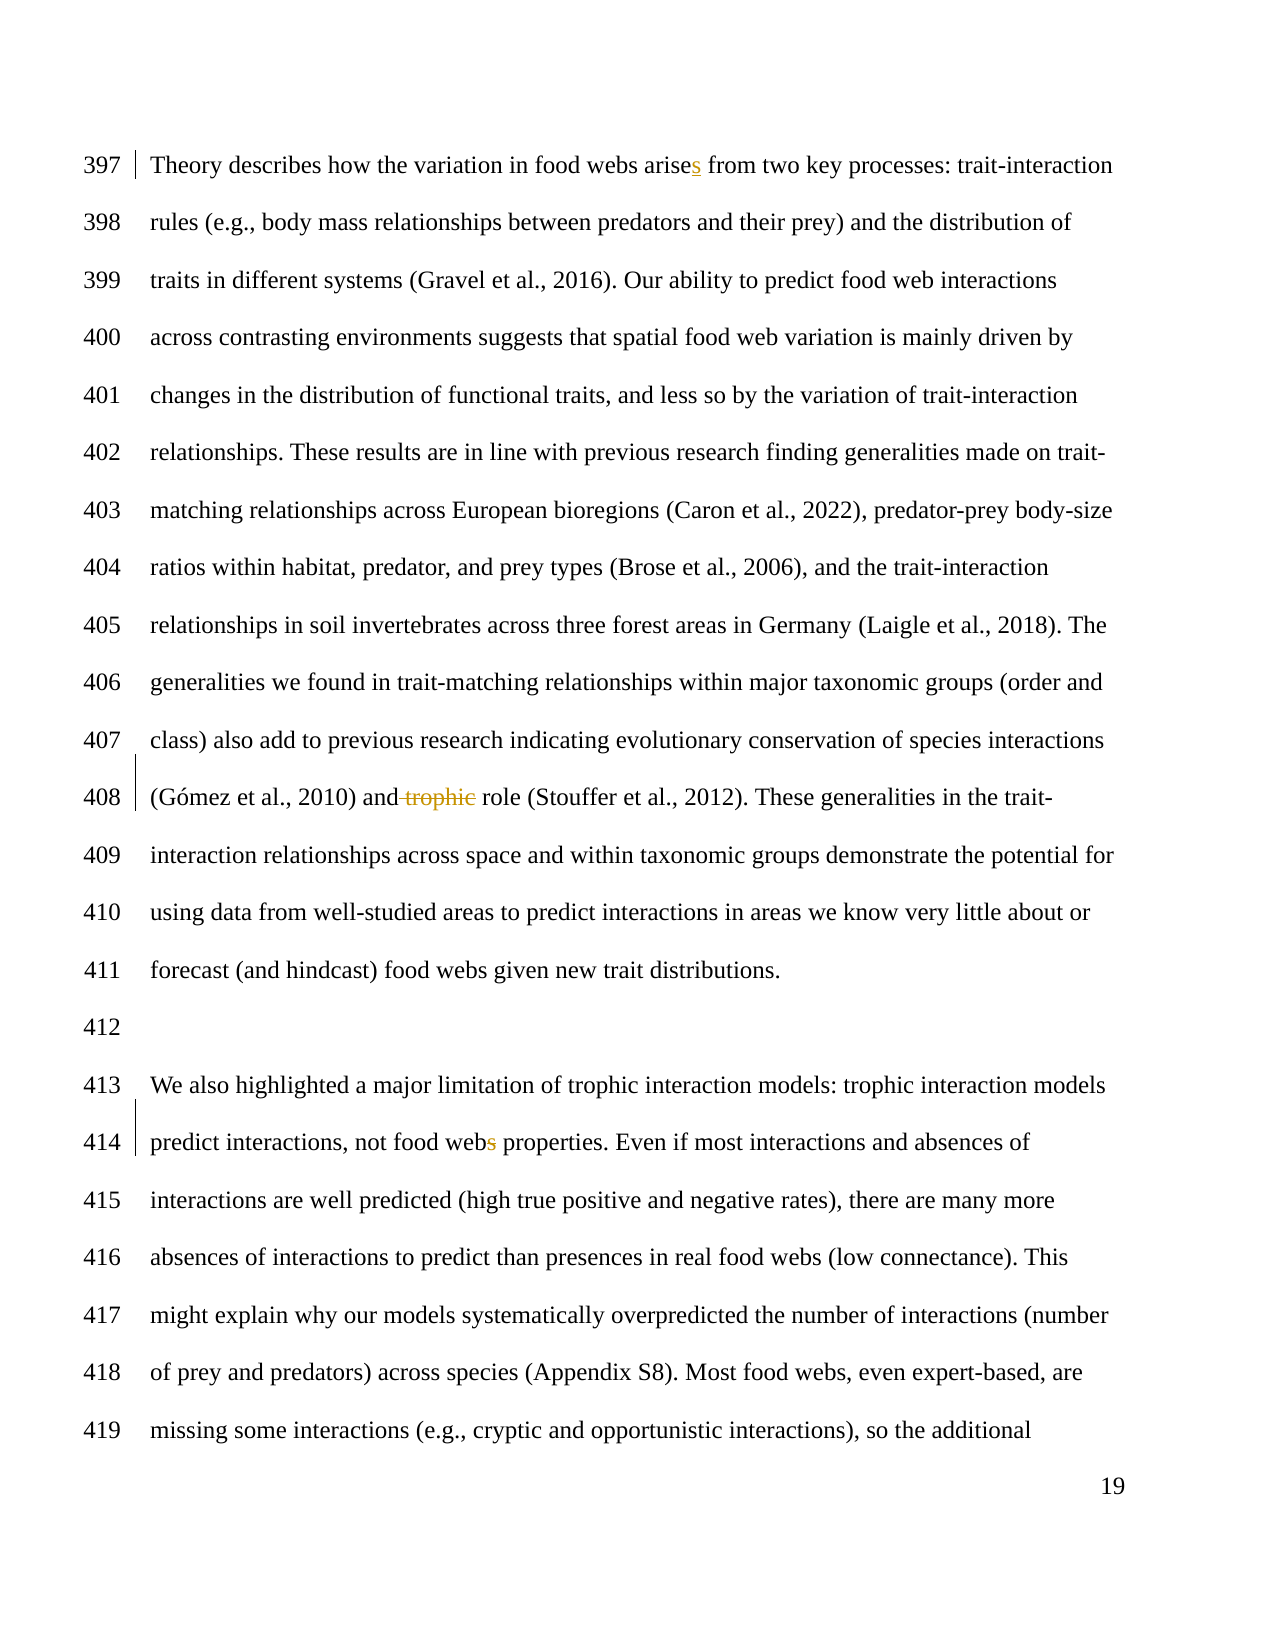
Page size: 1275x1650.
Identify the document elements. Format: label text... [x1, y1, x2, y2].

text We also highlighted a major limitation of trophic interaction models: trophic interaction models predict interactions, not food web properties. Even if most interactions and absences of interactions are well predicted (high true positive and negative rates), there are many more absences of interactions to predict than presences in real food webs (low connectance). This might explain why our models systematically overpredicted the number of interactions (number of prey and predators) across species (Appendix S8). Most food webs, even expert-based, are missing some interactions (e.g., cryptic and opportunistic interactions), so the additional [150, 1070, 1125, 1444]
text Theory describes how the variation in food webs arises from two key processes: trait-interaction rules (e.g., body mass relationships between predators and their prey) and the distribution of traits in different systems (Gravel et al., 2016). Our ability to predict food web interactions across contrasting environments suggests that spatial food web variation is mainly driven by changes in the distribution of functional traits, and less so by the variation of trait-interaction relationships. These results are in line with previous research finding generalities made on trait-matching relationships across European bioregions (Caron et al., 2022), predator-prey body-size ratios within habitat, predator, and prey types (Brose et al., 2006), and the trait-interaction relationships in soil invertebrates across three forest areas in Germany (Laigle et al., 2018). The generalities we found in trait-matching relationships within major taxonomic groups (order and class) also add to previous research indicating evolutionary conservation of species interactions (Gómez et al., 2010) and role (Stouffer et al., 2012). These generalities in the trait-interaction relationships across space and within taxonomic groups demonstrate the potential for using data from well-studied areas to predict interactions in areas we know very little about or forecast (and hindcast) food webs given new trait distributions. [150, 150, 1125, 984]
